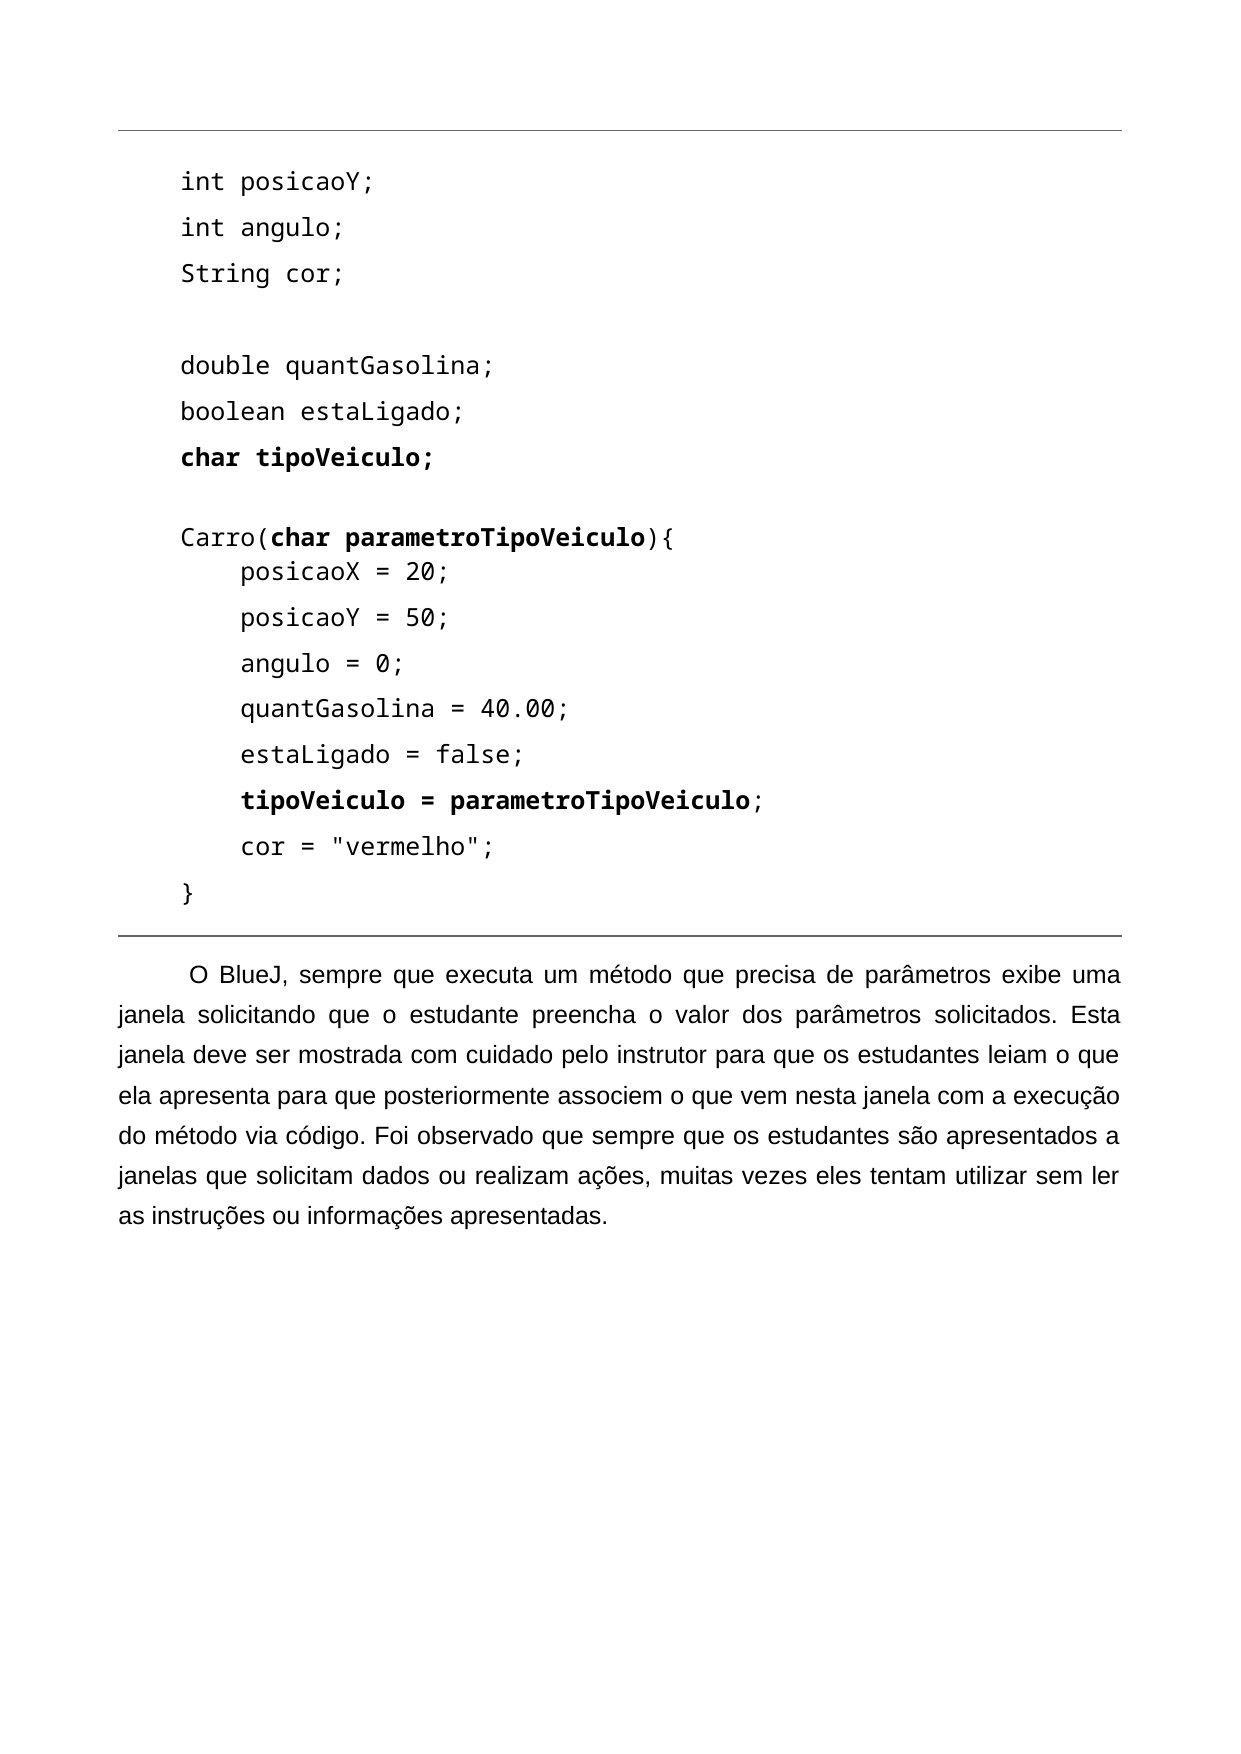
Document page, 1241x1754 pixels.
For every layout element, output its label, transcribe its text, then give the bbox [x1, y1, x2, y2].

text int angulo; [180, 209, 1096, 244]
text char tipoVeiculo; [180, 439, 1096, 507]
text cor = "vermelho"; [180, 829, 1096, 863]
text double quantGasolina; [180, 347, 1096, 381]
text [118, 131, 1122, 935]
text posicaoY = 50; [180, 599, 1096, 633]
text quantGasolina = 40.00; [180, 691, 1096, 725]
text String cor; [180, 256, 1096, 289]
text O BlueJ, sempre que executa um método que precisa de parâmetros exibe uma janela solicitando que o estudante preencha o valor dos parâmetros solicitados. Esta janela deve ser mostrada com cuidado pelo instrutor para que os estudantes leiam o que ela apresenta para que posteriormente associem o que vem nesta janela com a execução do método via código. Foi observado que sempre que os estudantes são apresentados a janelas que solicitam dados ou realizam ações, muitas vezes eles tentam utilizar sem ler as instruções ou informações apresentadas. [118, 937, 1122, 1230]
text estaLigado = false; [180, 737, 1096, 771]
text tipoVeiculo = parametroTipoVeiculo; [180, 783, 1096, 817]
text int posicaoY; [180, 164, 1096, 198]
text boolean estaLigado; [180, 393, 1096, 427]
text angulo = 0; [180, 645, 1096, 679]
text } [180, 875, 1096, 909]
text Carro(char parametroTipoVeiculo){ posicaoX = 20; [180, 519, 1096, 587]
text [118, 118, 1122, 130]
